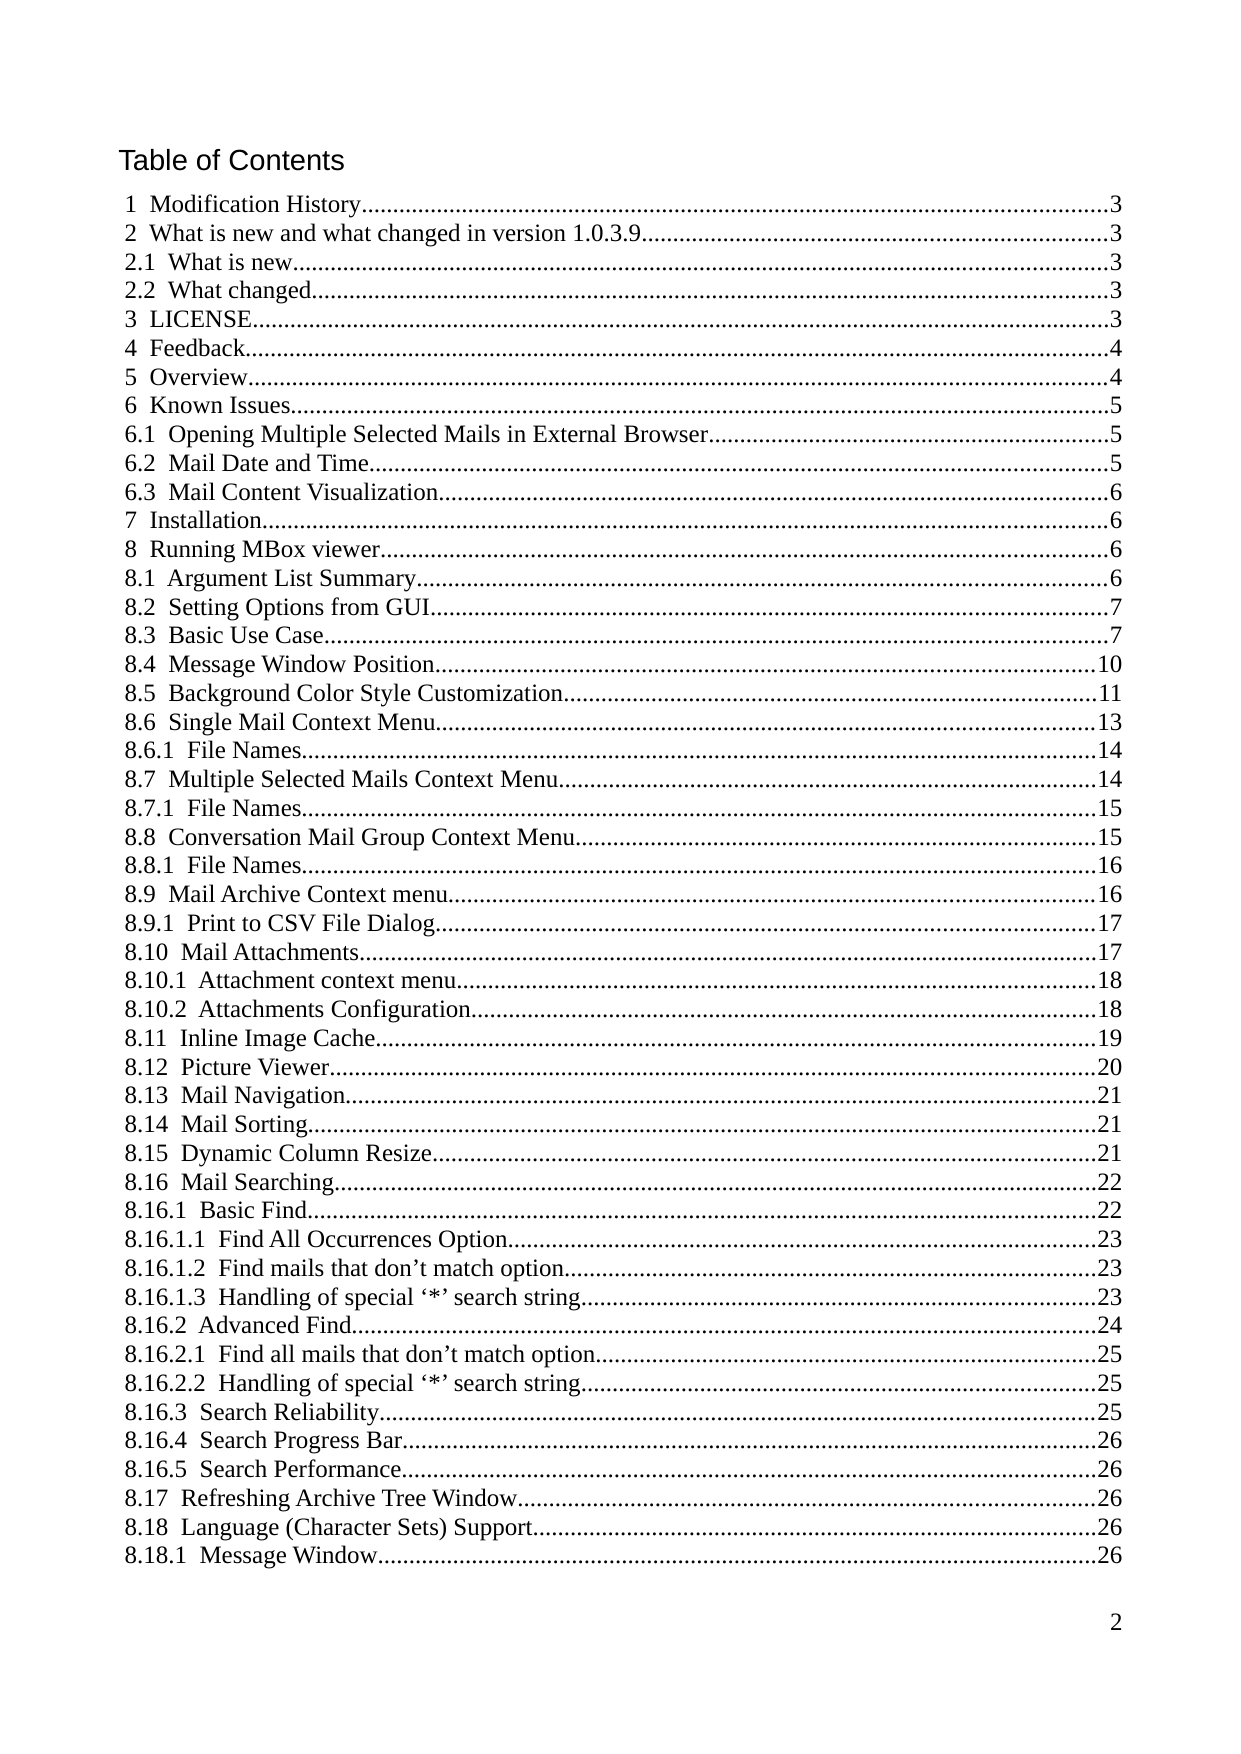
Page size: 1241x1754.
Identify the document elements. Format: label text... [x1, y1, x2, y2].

text 2.1 What is new 3 [118, 247, 1122, 275]
text 8.16.5 Search Performance 26 [118, 1454, 1122, 1483]
text 1 Modification History 3 [118, 189, 1122, 218]
text 8.11 Inline Image Cache 19 [118, 1023, 1122, 1052]
text 8.15 Dynamic Column Resize 21 [118, 1138, 1122, 1167]
text 6.1 Opening Multiple Selected Mails in External Browser 5 [118, 419, 1122, 448]
text 8.7 Multiple Selected Mails Context Menu 14 [118, 764, 1122, 793]
text 8.1 Argument List Summary 6 [118, 563, 1122, 592]
text 8.16 Mail Searching 22 [118, 1167, 1122, 1195]
text 4 Feedback 4 [118, 333, 1122, 362]
text 8.18.1 Message Window 26 [118, 1540, 1122, 1569]
text 8.9.1 Print to CSV File Dialog 17 [118, 908, 1122, 937]
text 8.16.2.1 Find all mails that don’t match option 25 [118, 1339, 1122, 1368]
text 8.16.1 Basic Find 22 [118, 1195, 1122, 1224]
text 8.8 Conversation Mail Group Context Menu 15 [118, 822, 1122, 850]
text 8.8.1 File Names 16 [118, 850, 1122, 879]
text 7 Installation 6 [118, 505, 1122, 534]
text 8.16.1.2 Find mails that don’t match option 23 [118, 1253, 1122, 1282]
text 8.6 Single Mail Context Menu 13 [118, 707, 1122, 735]
text 6.2 Mail Date and Time 5 [118, 448, 1122, 477]
text 8.2 Setting Options from GUI 7 [118, 592, 1122, 620]
text 8.16.1.1 Find All Occurrences Option 23 [118, 1224, 1122, 1253]
text 3 LICENSE 3 [118, 304, 1122, 333]
text 8.4 Message Window Position 10 [118, 649, 1122, 678]
text 8.14 Mail Sorting 21 [118, 1109, 1122, 1138]
text 8.16.1.3 Handling of special ‘*’ search string 23 [118, 1282, 1122, 1310]
text 2.2 What changed 3 [118, 275, 1122, 304]
text 8.10 Mail Attachments 17 [118, 937, 1122, 965]
text 8.3 Basic Use Case 7 [118, 620, 1122, 649]
text 8.16.2 Advanced Find 24 [118, 1310, 1122, 1339]
text 8.9 Mail Archive Context menu 16 [118, 879, 1122, 908]
text 8.5 Background Color Style Customization 11 [118, 678, 1122, 707]
subtitle Table of Contents [118, 143, 1122, 177]
text 8.7.1 File Names 15 [118, 793, 1122, 822]
text 8.10.1 Attachment context menu 18 [118, 965, 1122, 994]
text 8.6.1 File Names 14 [118, 735, 1122, 764]
text 6.3 Mail Content Visualization 6 [118, 477, 1122, 505]
text 8.16.2.2 Handling of special ‘*’ search string 25 [118, 1368, 1122, 1397]
text 8.13 Mail Navigation 21 [118, 1080, 1122, 1109]
text 5 Overview 4 [118, 362, 1122, 390]
text 8 Running MBox viewer 6 [118, 534, 1122, 563]
text 8.16.3 Search Reliability 25 [118, 1397, 1122, 1425]
text 8.10.2 Attachments Configuration 18 [118, 994, 1122, 1023]
text 8.18 Language (Character Sets) Support 26 [118, 1512, 1122, 1540]
text 8.17 Refreshing Archive Tree Window 26 [118, 1483, 1122, 1512]
text 6 Known Issues 5 [118, 390, 1122, 419]
text 8.16.4 Search Progress Bar 26 [118, 1425, 1122, 1454]
text 8.12 Picture Viewer 20 [118, 1052, 1122, 1080]
text 2 What is new and what changed in version 1.0.3.9 3 [118, 218, 1122, 247]
